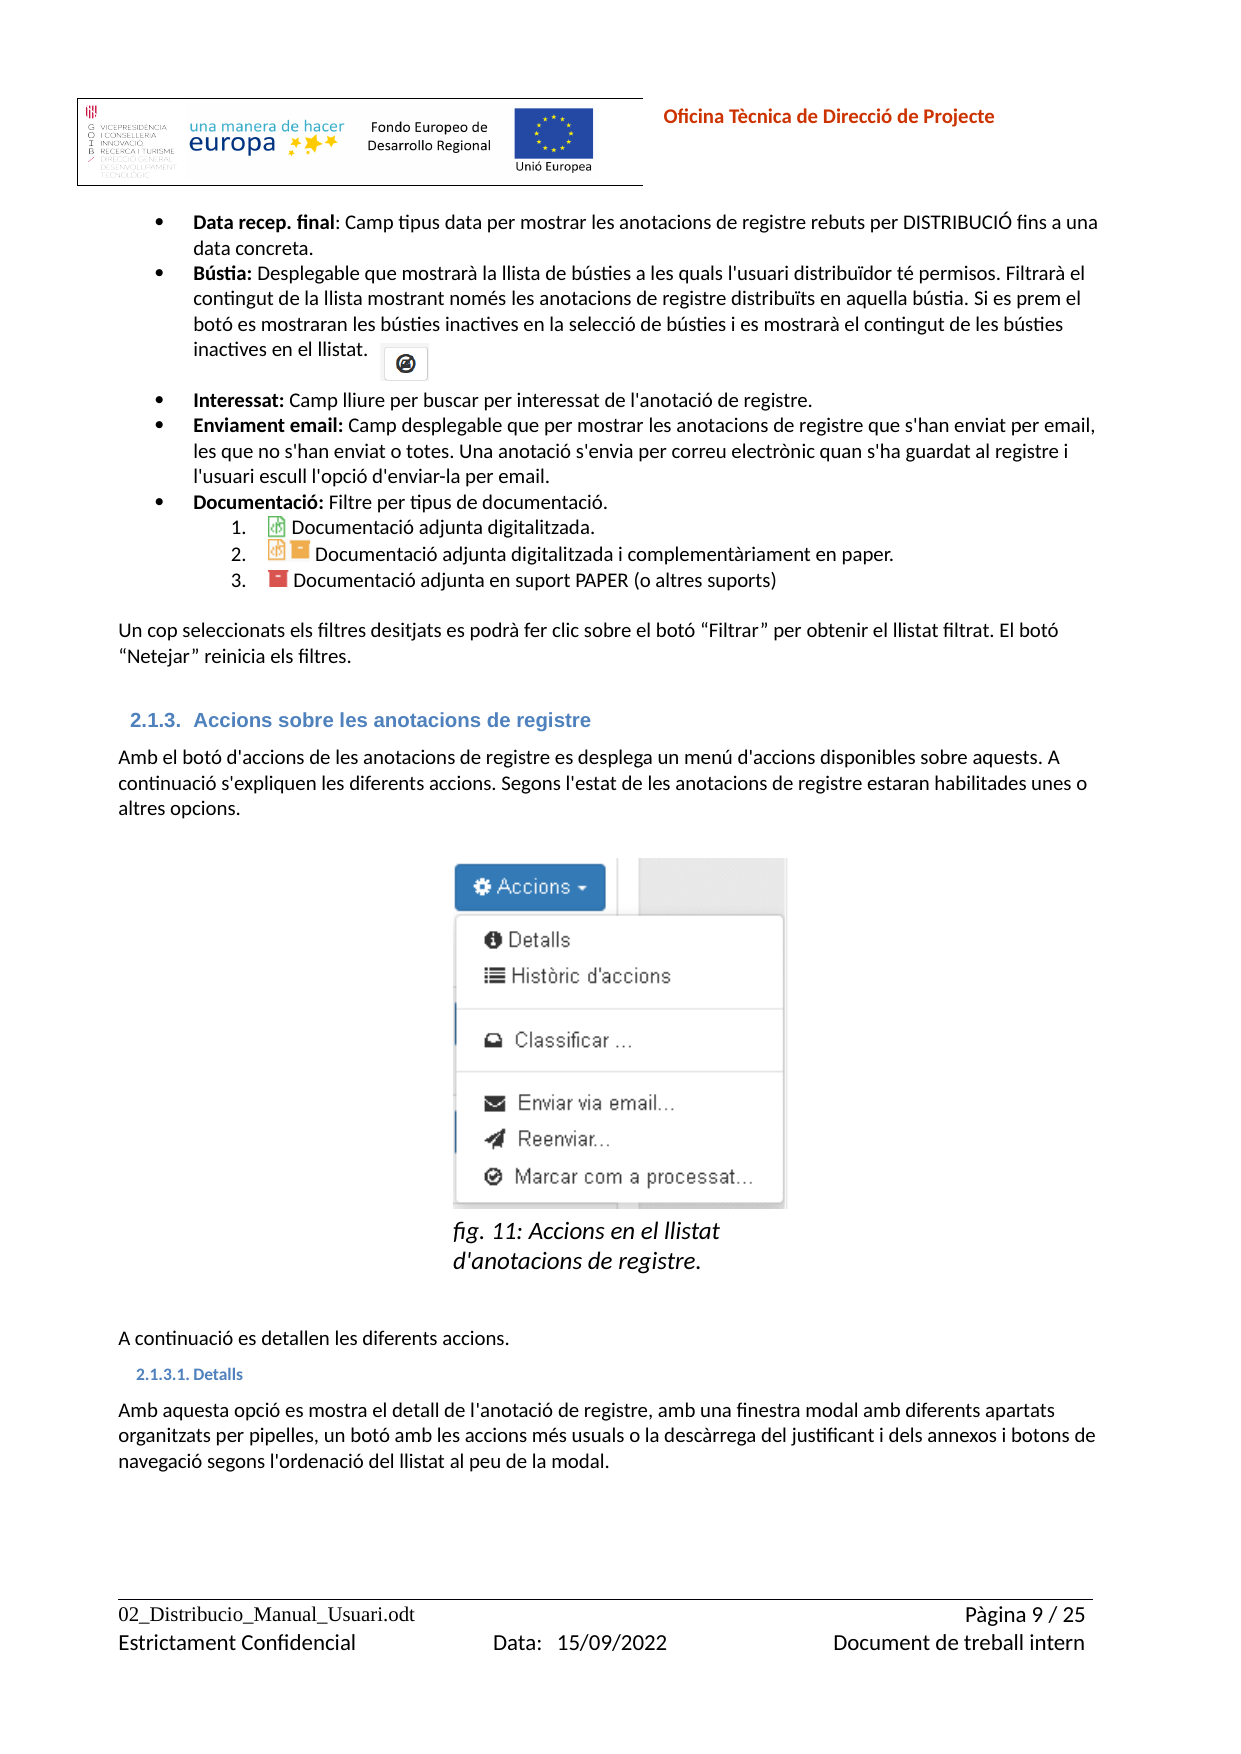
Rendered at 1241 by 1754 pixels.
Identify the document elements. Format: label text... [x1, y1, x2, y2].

picture [268, 516, 311, 562]
text A continuació es detallen les diferents accions. [118, 1325, 1122, 1351]
picture [380, 343, 430, 381]
list Bústia: Desplegable que mostrarà la llista de bústies a les quals l'usuari distribuïdor té permisos. Filtrarà el contingut de la llista mostrant només les anotacions de registre distribuïts en aquella bústia. Si es prem el botó es mostraran les bústies inactives en la selecció de bústies i es mostrarà el contingut de les bústies inactives en el llistat. [156, 260, 1122, 362]
list Documentació adjunta digitalitzada i complementàriament en paper. [231, 540, 1122, 567]
picture [268, 570, 289, 587]
subtitle Detalls [136, 1363, 1122, 1385]
text Un cop seleccionats els filtres desitjats es podrà fer clic sobre el botó “Filtrar” per obtenir el llistat filtrat. El botó “Netejar” reinicia els filtres. [118, 618, 1122, 668]
picture [82, 103, 181, 180]
subtitle Accions sobre les anotacions de registre [130, 708, 1122, 732]
list Interessat: Camp lliure per buscar per interessat de l'anotació de registre. [156, 387, 1122, 413]
list Documentació: Filtre per tipus de documentació. [156, 489, 1122, 514]
list Enviament email: Camp desplegable que per mostrar les anotacions de registre que s'han enviat per email, les que no s'han enviat o totes. Una anotació s'envia per correu electrònic quan s'ha guardat al registre i l'usuari escull l'opció d'enviar-la per email. [156, 413, 1122, 489]
picture [187, 103, 599, 180]
list Documentació adjunta en suport PAPER (o altres suports) [231, 567, 1122, 592]
list Documentació adjunta digitalitzada. [231, 514, 1122, 540]
text Amb el botó d'accions de les anotacions de registre es desplega un menú d'accions disponibles sobre aquests. A continuació s'expliquen les diferents accions. Segons l'estat de les anotacions de registre estaran habilitades unes o altres opcions. [118, 744, 1122, 821]
list Data recep. final: Camp tipus data per mostrar les anotacions de registre rebuts per DISTRIBUCIÓ fins a una data concreta. [156, 209, 1122, 260]
text fig. 11: Accions en el llistat d'anotacions de registre. [453, 1209, 787, 1276]
text Amb aquesta opció es mostra el detall de l'anotació de registre, amb una finestra modal amb diferents apartats organitzats per pipelles, un botó amb les accions més usuals o la descàrrega del justificant i dels annexos i botons de navegació segons l'ordenació del llistat al peu de la modal. [118, 1397, 1122, 1473]
picture [452, 858, 788, 1209]
